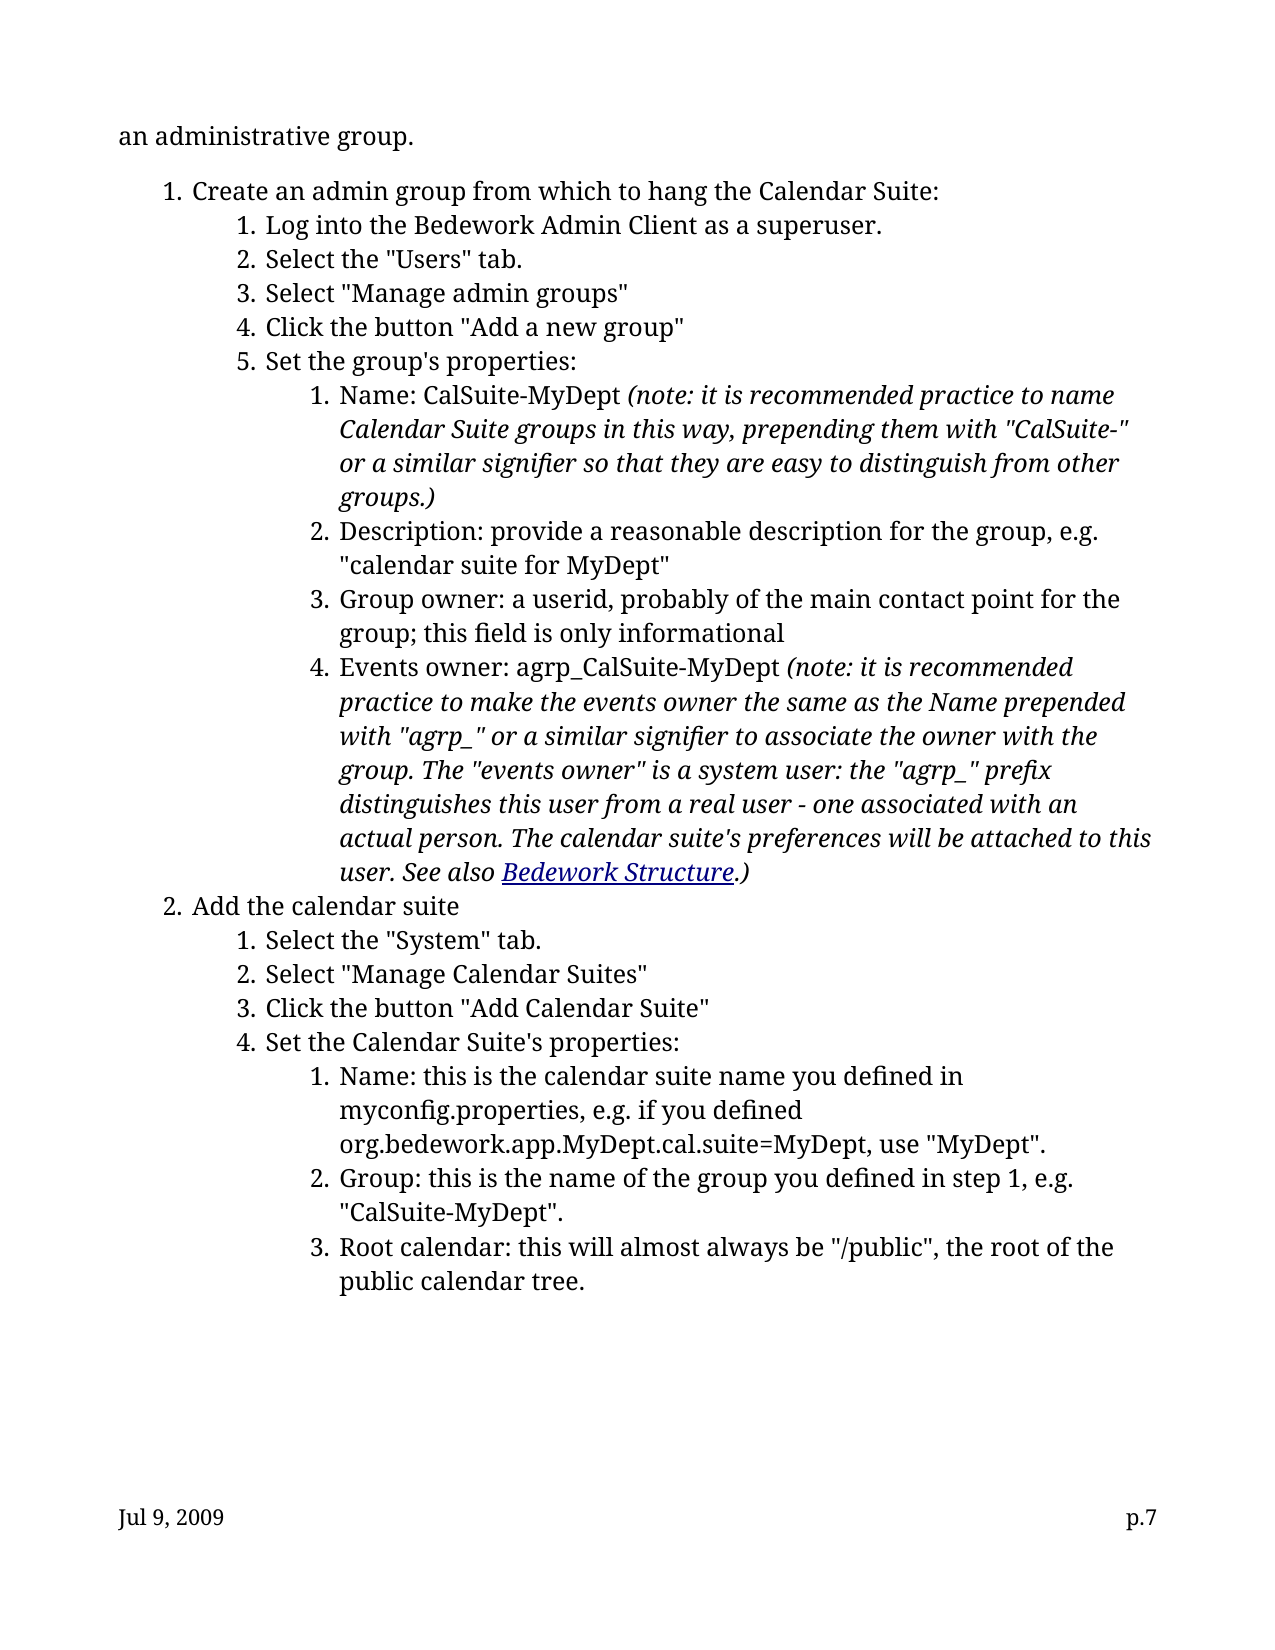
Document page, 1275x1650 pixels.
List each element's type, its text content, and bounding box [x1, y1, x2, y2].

list Select "Manage Calendar Suites" [236, 957, 1157, 991]
list Root calendar: this will almost always be "/public", the root of the public calendar tree. [309, 1229, 1157, 1297]
list Set the group's properties: [236, 343, 1157, 378]
list Group owner: a userid, probably of the main contact point for the group; this field is only informational [309, 582, 1157, 650]
list Events owner: agrp_CalSuite-MyDept (note: it is recommended practice to make the events owner the same as the Name prepended with "agrp_" or a similar signifier to associate the owner with the group. The "events owner" is a system user: the "agrp_" prefix distinguishes this user from a real user - one associated with an actual person. The calendar suite's preferences will be attached to this user. See also Bedework Structure.) [309, 650, 1157, 888]
list Select "Manage admin groups" [236, 275, 1157, 309]
list Group: this is the name of the group you defined in step 1, e.g. "CalSuite-MyDept". [309, 1161, 1157, 1229]
list Description: provide a reasonable description for the group, e.g. "calendar suite for MyDept" [309, 514, 1157, 582]
list Set the Calendar Suite's properties: [236, 1025, 1157, 1059]
list Select the "Users" tab. [236, 241, 1157, 275]
list Click the button "Add Calendar Suite" [236, 991, 1157, 1025]
list Click the button "Add a new group" [236, 309, 1157, 343]
list Create an admin group from which to hang the Calendar Suite: [162, 173, 1157, 207]
list Name: CalSuite-MyDept (note: it is recommended practice to name Calendar Suite groups in this way, prepending them with "CalSuite-" or a similar signifier so that they are easy to distinguish from other groups.) [309, 378, 1157, 514]
list Log into the Bedework Admin Client as a superuser. [236, 207, 1157, 241]
list Add the calendar suite [162, 888, 1157, 923]
list Select the "System" tab. [236, 923, 1157, 957]
text an administrative group. [118, 118, 1157, 152]
list Name: this is the calendar suite name you defined in myconfig.properties, e.g. if you defined org.bedework.app.MyDept.cal.suite=MyDept, use "MyDept". [309, 1059, 1157, 1161]
